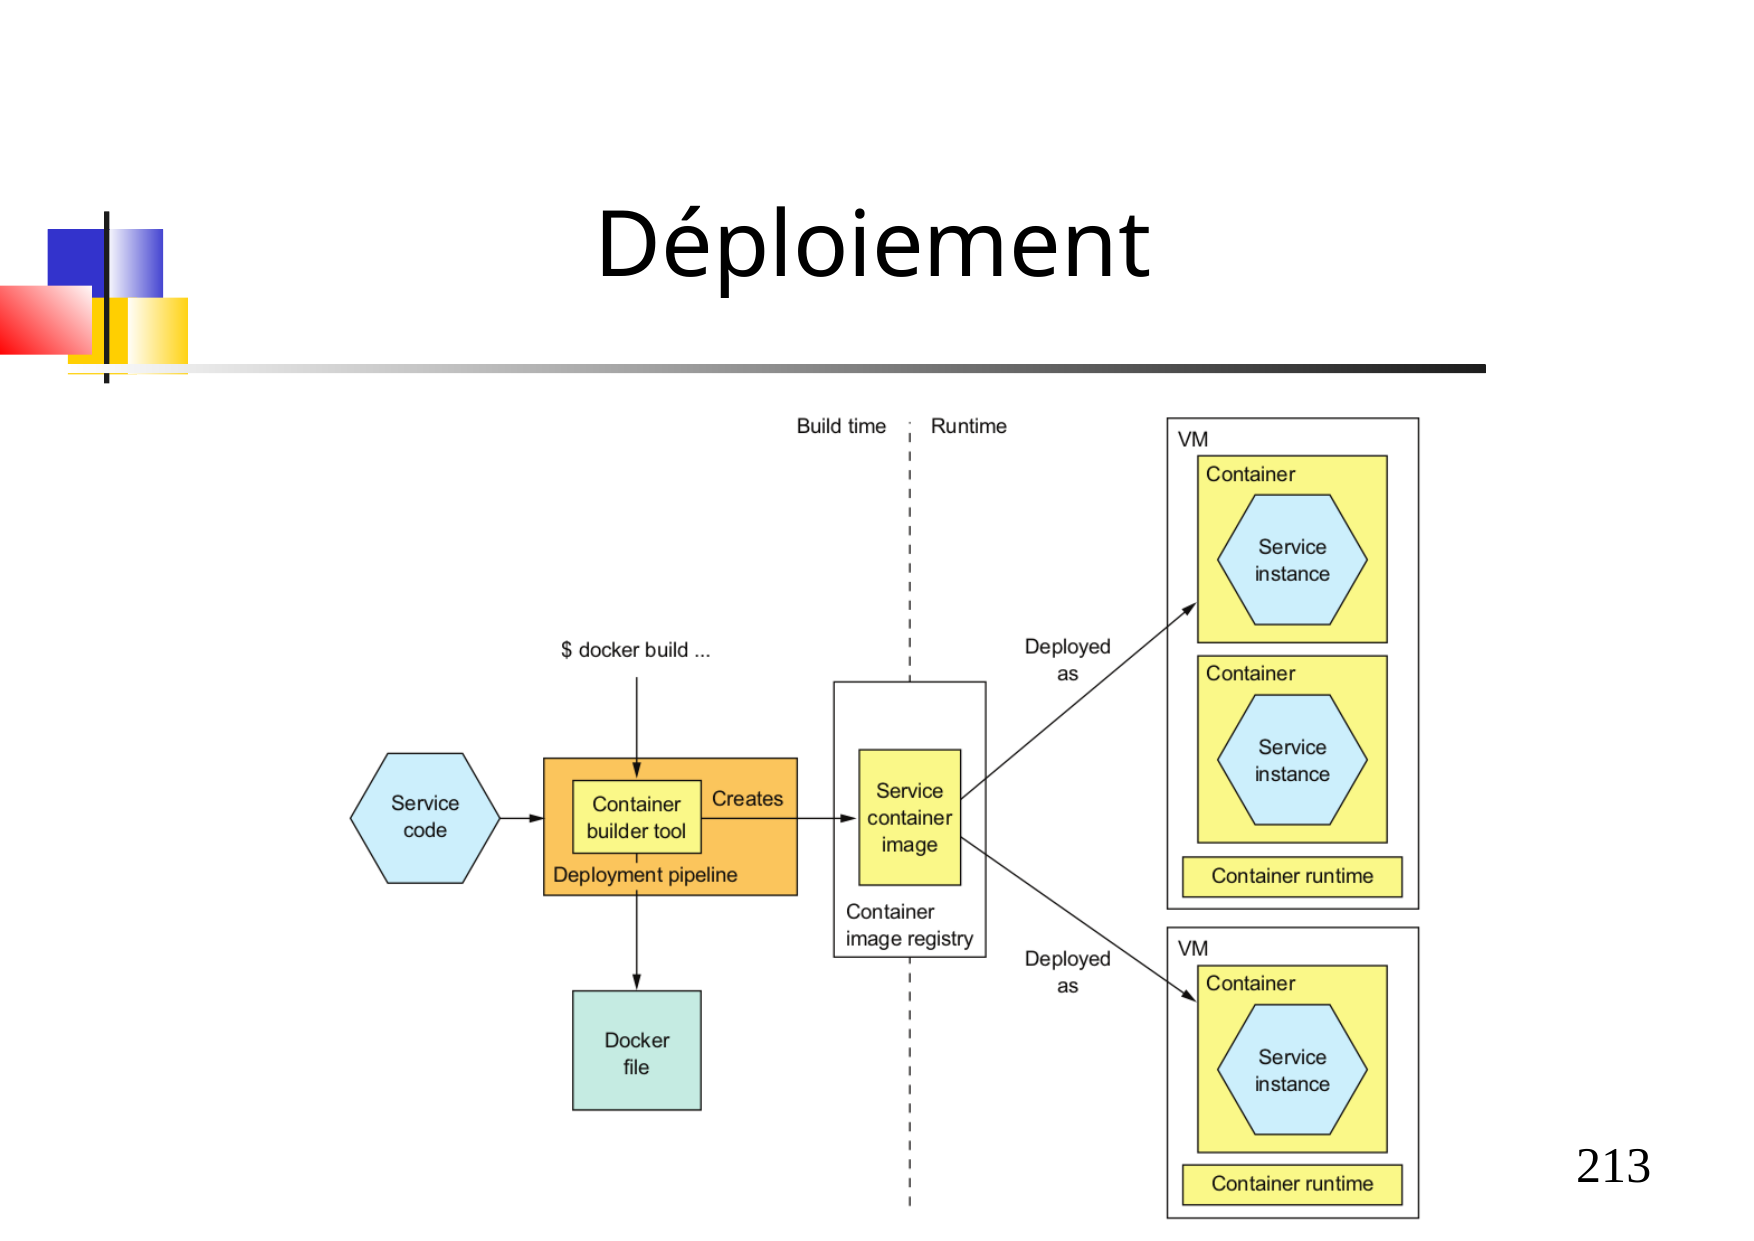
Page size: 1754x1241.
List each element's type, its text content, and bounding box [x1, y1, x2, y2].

title Déploiement [179, 139, 1567, 351]
picture [295, 385, 1454, 1241]
